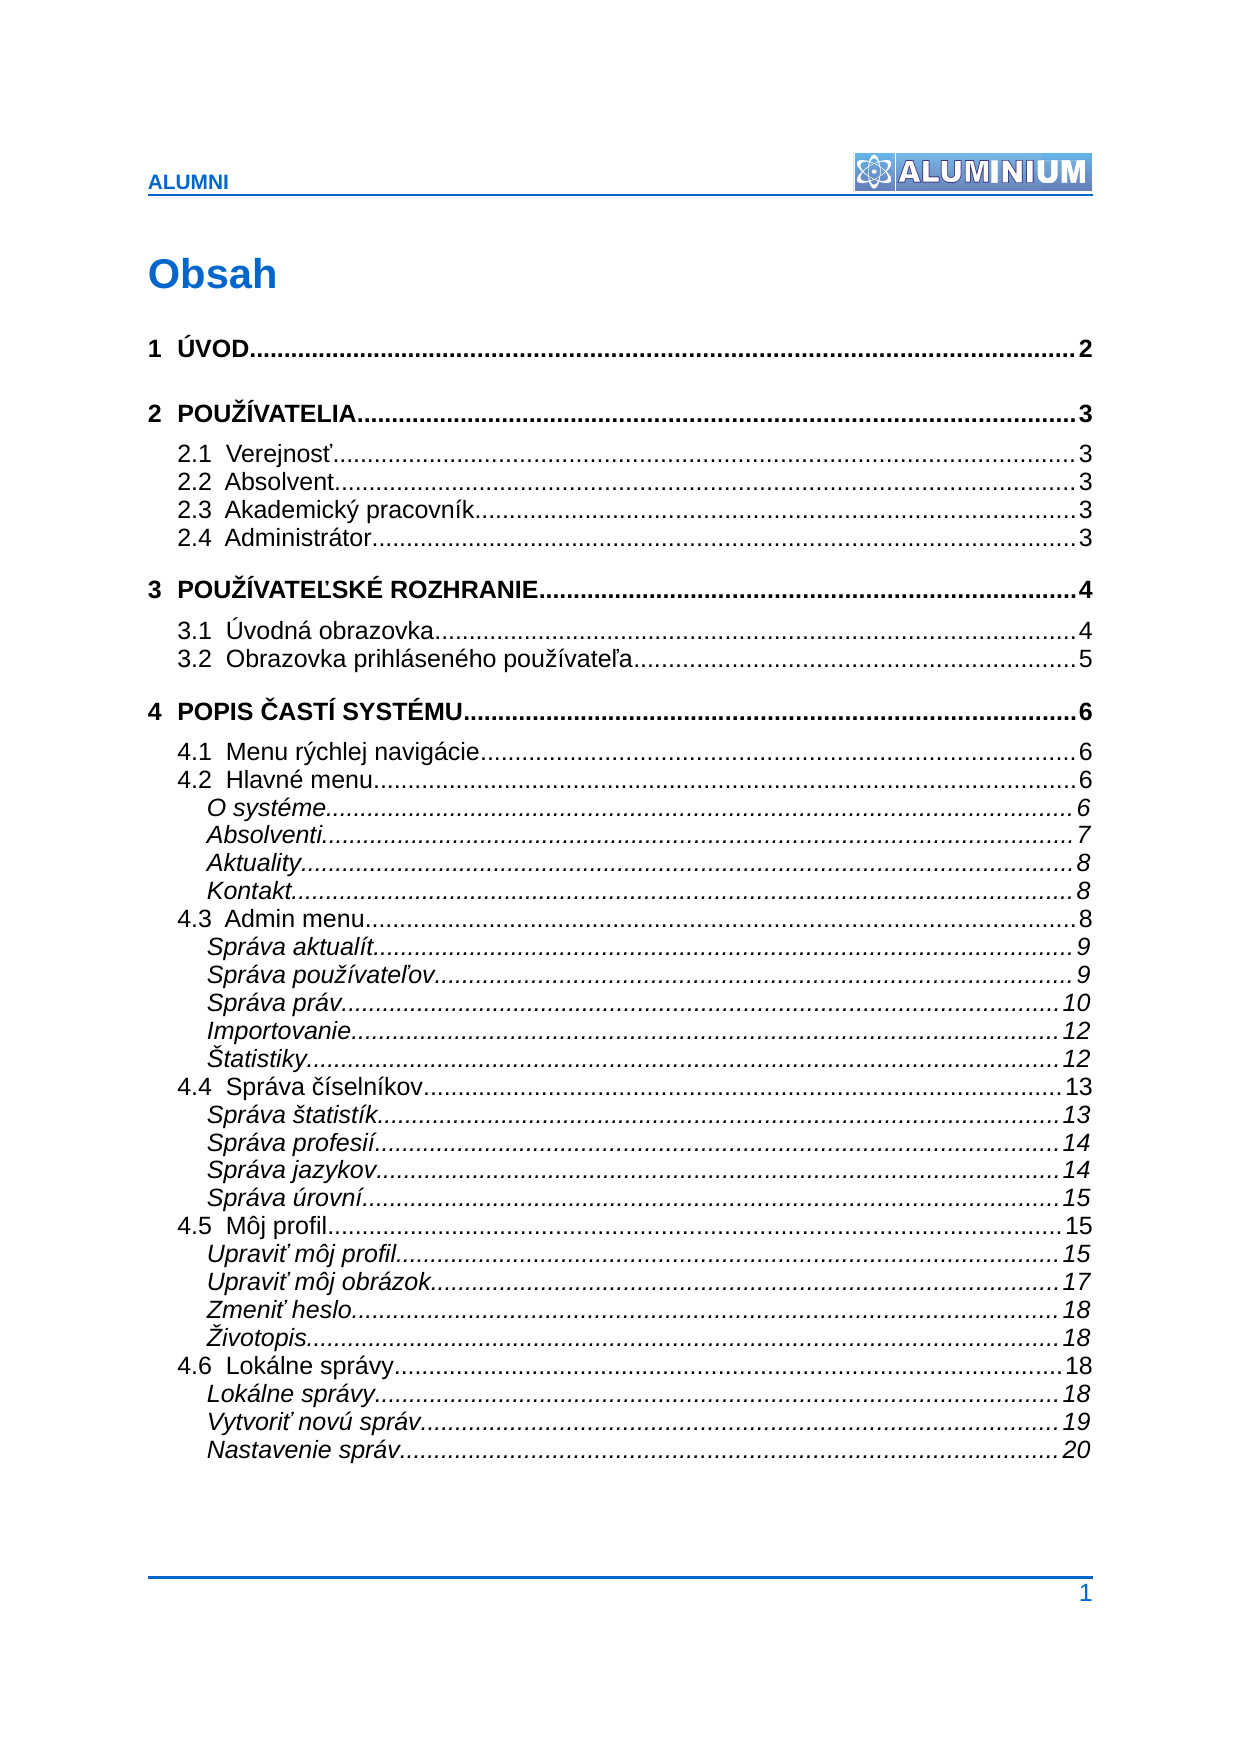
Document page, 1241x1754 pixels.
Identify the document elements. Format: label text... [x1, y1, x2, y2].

text 1 Úvod 2 [148, 334, 1093, 362]
text 2.3 Akademický pracovník 3 [177, 496, 1093, 524]
text Správa profesií 14 [207, 1128, 1093, 1156]
text Aktuality 8 [207, 849, 1093, 877]
text Správa jazykov 14 [207, 1156, 1093, 1184]
text 3 Používateľské rozhranie 4 [148, 576, 1093, 604]
text 2.1 Verejnosť 3 [177, 440, 1093, 468]
text 2.4 Administrátor 3 [177, 524, 1093, 552]
text Vytvoriť novú správ 19 [207, 1408, 1093, 1436]
text 4.2 Hlavné menu 6 [177, 766, 1093, 793]
text 4.4 Správa číselníkov 13 [177, 1073, 1093, 1101]
text 3.2 Obrazovka prihláseného používateľa 5 [177, 644, 1093, 672]
text 2 Používatelia 3 [148, 399, 1093, 427]
text Zmeniť heslo 18 [207, 1296, 1093, 1324]
text 4.6 Lokálne správy 18 [177, 1352, 1093, 1380]
subtitle Obsah [148, 251, 1093, 297]
text Upraviť môj profil 15 [207, 1240, 1093, 1268]
text Upraviť môj obrázok 17 [207, 1268, 1093, 1296]
text Nastavenie správ 20 [207, 1436, 1093, 1463]
text Importovanie 12 [207, 1017, 1093, 1045]
text 4.3 Admin menu 8 [177, 905, 1093, 933]
text Správa úrovní 15 [207, 1184, 1093, 1212]
text Lokálne správy 18 [207, 1380, 1093, 1408]
text Správa používateľov 9 [207, 961, 1093, 989]
text Kontakt 8 [207, 877, 1093, 905]
text Správa práv 10 [207, 989, 1093, 1017]
text 4.5 Môj profil 15 [177, 1212, 1093, 1240]
text Absolventi 7 [207, 821, 1093, 849]
text 2.2 Absolvent 3 [177, 468, 1093, 496]
text 4 Popis častí systému 6 [148, 697, 1093, 725]
text Správa aktualít 9 [207, 933, 1093, 961]
text 4.1 Menu rýchlej navigácie 6 [177, 738, 1093, 766]
text Správa štatistík 13 [207, 1101, 1093, 1128]
text 3.1 Úvodná obrazovka 4 [177, 617, 1093, 644]
text Životopis 18 [207, 1324, 1093, 1352]
text Štatistiky 12 [207, 1045, 1093, 1073]
text O systéme 6 [207, 793, 1093, 821]
